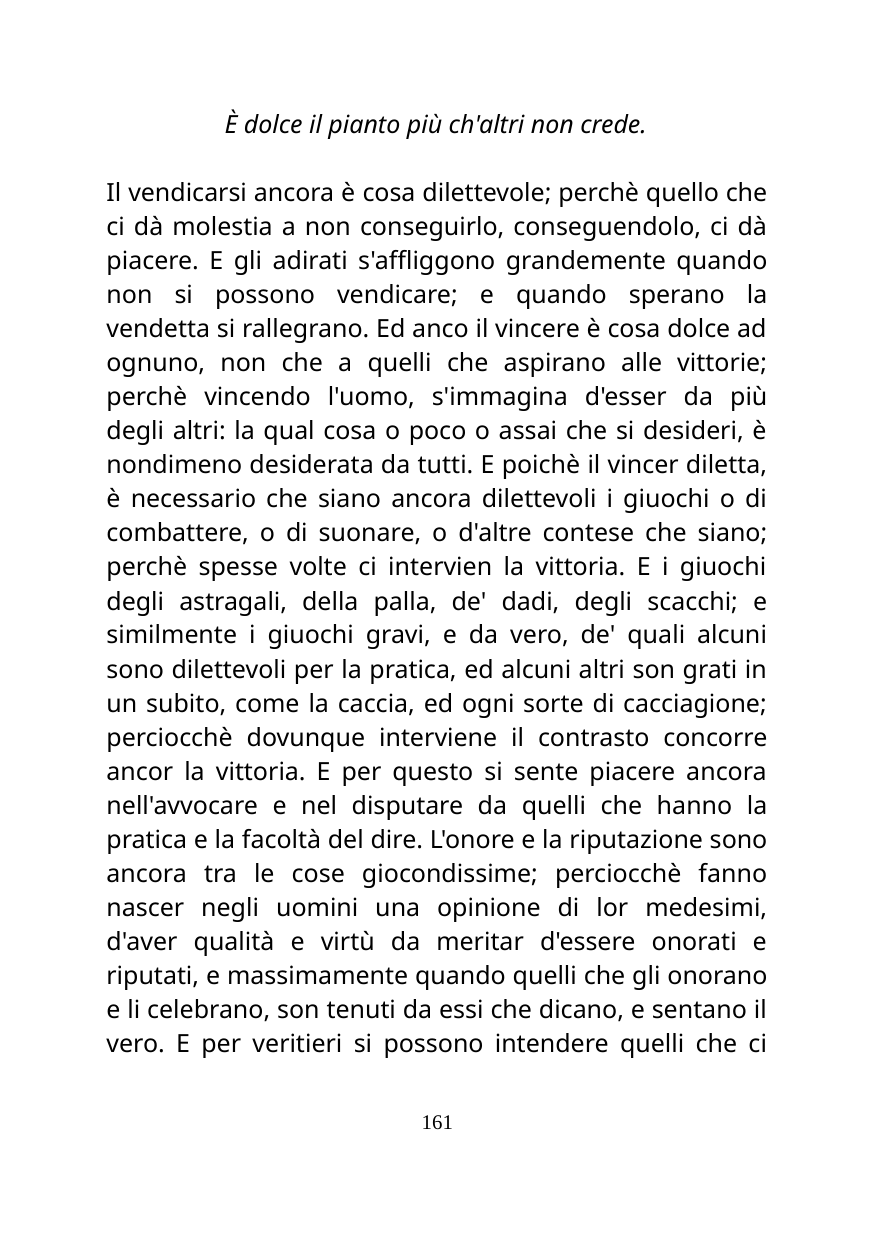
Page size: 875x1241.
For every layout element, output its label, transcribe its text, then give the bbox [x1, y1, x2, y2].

text Il vendicarsi ancora è cosa dilettevole; perchè quello che ci dà molestia a non conseguirlo, conseguendolo, ci dà piacere. E gli adirati s'affliggono grandemente quando non si possono vendicare; e quando sperano la vendetta si rallegrano. Ed anco il vincere è cosa dolce ad ognuno, non che a quelli che aspirano alle vittorie; perchè vincendo l'uomo, s'immagina d'esser da più degli altri: la qual cosa o poco o assai che si desideri, è nondimeno desiderata da tutti. E poichè il vincer diletta, è necessario che siano ancora dilettevoli i giuochi o di combattere, o di suonare, o d'altre contese che siano; perchè spesse volte ci intervien la vittoria. E i giuochi degli astragali, della palla, de' dadi, degli scacchi; e similmente i giuochi gravi, e da vero, de' quali alcuni sono dilettevoli per la pratica, ed alcuni altri son grati in un subito, come la caccia, ed ogni sorte di cacciagione; perciocchè dovunque interviene il contrasto concorre ancor la vittoria. E per questo si sente piacere ancora nell'avvocare e nel disputare da quelli che hanno la pratica e la facoltà del dire. L'onore e la riputazione sono ancora tra le cose giocondissime; perciocchè fanno nascer negli uomini una opinione di lor medesimi, d'aver qualità e virtù da meritar d'essere onorati e riputati, e massimamente quando quelli che gli onorano e li celebrano, son tenuti da essi che dicano, e sentano il vero. E per veritieri si possono intendere quelli che ci [106, 174, 768, 1060]
text È dolce il pianto più ch'altri non crede. [106, 106, 768, 140]
